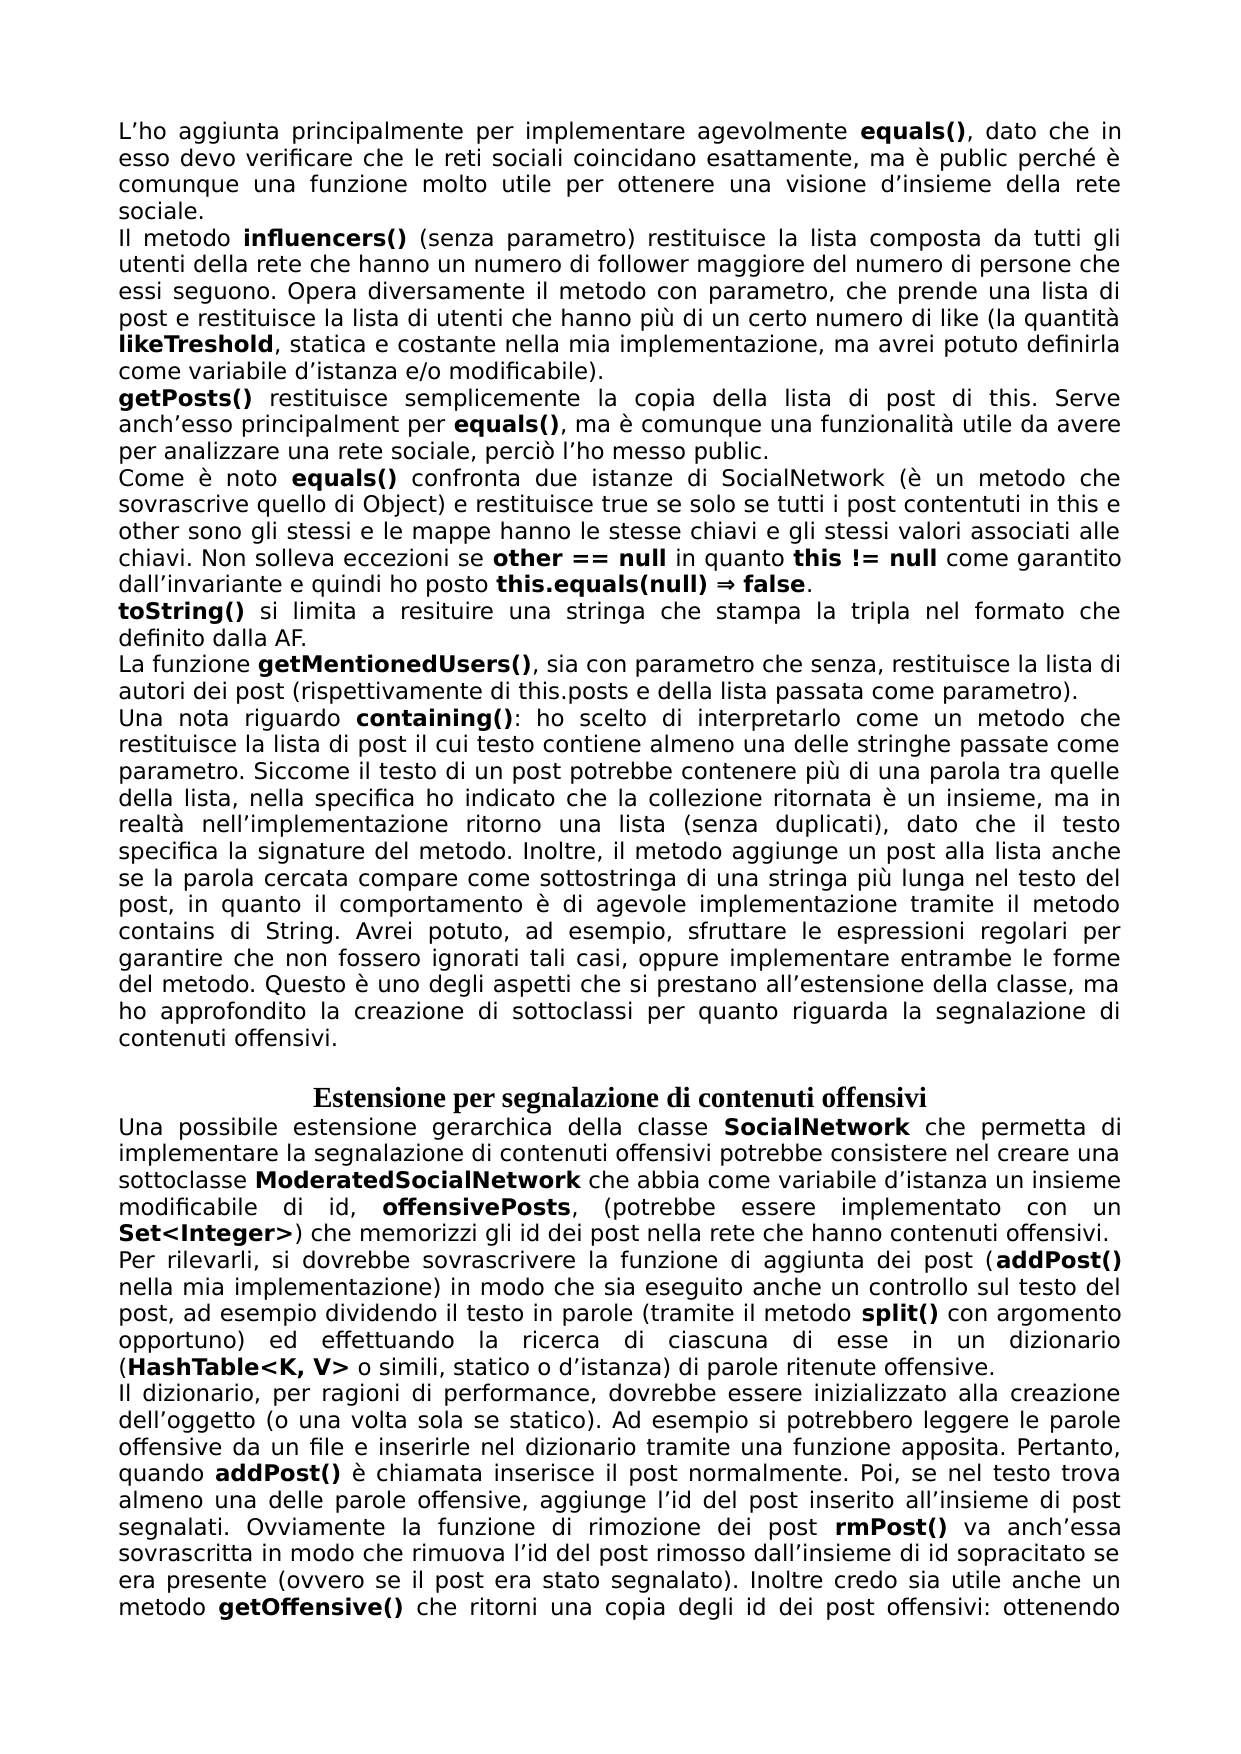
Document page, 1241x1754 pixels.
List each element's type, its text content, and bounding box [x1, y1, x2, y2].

text Il dizionario, per ragioni di performance, dovrebbe essere inizializzato alla creazione dell’oggetto (o una volta sola se statico). Ad esempio si potrebbero leggere le parole offensive da un file e inserirle nel dizionario tramite una funzione apposita. Pertanto, quando addPost() è chiamata inserisce il post normalmente. Poi, se nel testo trova almeno una delle parole offensive, aggiunge l’id del post inserito all’insieme di post segnalati. Ovviamente la funzione di rimozione dei post rmPost() va anch’essa sovrascritta in modo che rimuova l’id del post rimosso dall’insieme di id sopracitato se era presente (ovvero se il post era stato segnalato). Inoltre credo sia utile anche un metodo getOffensive() che ritorni una copia degli id dei post offensivi: ottenendo [118, 1380, 1122, 1620]
text La funzione getMentionedUsers(), sia con parametro che senza, restituisce la lista di autori dei post (rispettivamente di this.posts e della lista passata come parametro). [118, 651, 1122, 705]
text Per rilevarli, si dovrebbe sovrascrivere la funzione di aggiunta dei post (addPost() nella mia implementazione) in modo che sia eseguito anche un controllo sul testo del post, ad esempio dividendo il testo in parole (tramite il metodo split() con argomento opportuno) ed effettuando la ricerca di ciascuna di esse in un dizionario (HashTable<K, V> o simili, statico o d’istanza) di parole ritenute offensive. [118, 1247, 1122, 1380]
text toString() si limita a resituire una stringa che stampa la tripla nel formato che definito dalla AF. [118, 598, 1122, 651]
text L’ho aggiunta principalmente per implementare agevolmente equals(), dato che in esso devo verificare che le reti sociali coincidano esattamente, ma è public perché è comunque una funzione molto utile per ottenere una visione d’insieme della rete sociale. [118, 118, 1122, 225]
text Una nota riguardo containing(): ho scelto di interpretarlo come un metodo che restituisce la lista di post il cui testo contiene almeno una delle stringhe passate come parametro. Siccome il testo di un post potrebbe contenere più di una parola tra quelle della lista, nella specifica ho indicato che la collezione ritornata è un insieme, ma in realtà nell’implementazione ritorno una lista (senza duplicati), dato che il testo specifica la signature del metodo. Inoltre, il metodo aggiunge un post alla lista anche se la parola cercata compare come sottostringa di una stringa più lunga nel testo del post, in quanto il comportamento è di agevole implementazione tramite il metodo contains di String. Avrei potuto, ad esempio, sfruttare le espressioni regolari per garantire che non fossero ignorati tali casi, oppure implementare entrambe le forme del metodo. Questo è uno degli aspetti che si prestano all’estensione della classe, ma ho approfondito la creazione di sottoclassi per quanto riguarda la segnalazione di contenuti offensivi. [118, 705, 1122, 1051]
text Una possibile estensione gerarchica della classe SocialNetwork che permetta di implementare la segnalazione di contenuti offensivi potrebbe consistere nel creare una sottoclasse ModeratedSocialNetwork che abbia come variabile d’istanza un insieme modificabile di id, offensivePosts, (potrebbe essere implementato con un Set<Integer>) che memorizzi gli id dei post nella rete che hanno contenuti offensivi. [118, 1114, 1122, 1247]
text Come è noto equals() confronta due istanze di SocialNetwork (è un metodo che sovrascrive quello di Object) e restituisce true se solo se tutti i post contentuti in this e other sono gli stessi e le mappe hanno le stesse chiavi e gli stessi valori associati alle chiavi. Non solleva eccezioni se other == null in quanto this != null come garantito dall’invariante e quindi ho posto this.equals(null) ⇒ false. [118, 465, 1122, 598]
text getPosts() restituisce semplicemente la copia della lista di post di this. Serve anch’esso principalment per equals(), ma è comunque una funzionalità utile da avere per analizzare una rete sociale, perciò l’ho messo public. [118, 385, 1122, 465]
text Estensione per segnalazione di contenuti offensivi [118, 1080, 1122, 1114]
text Il metodo influencers() (senza parametro) restituisce la lista composta da tutti gli utenti della rete che hanno un numero di follower maggiore del numero di persone che essi seguono. Opera diversamente il metodo con parametro, che prende una lista di post e restituisce la lista di utenti che hanno più di un certo numero di like (la quantità likeTreshold, statica e costante nella mia implementazione, ma avrei potuto definirla come variabile d’istanza e/o modificabile). [118, 225, 1122, 385]
